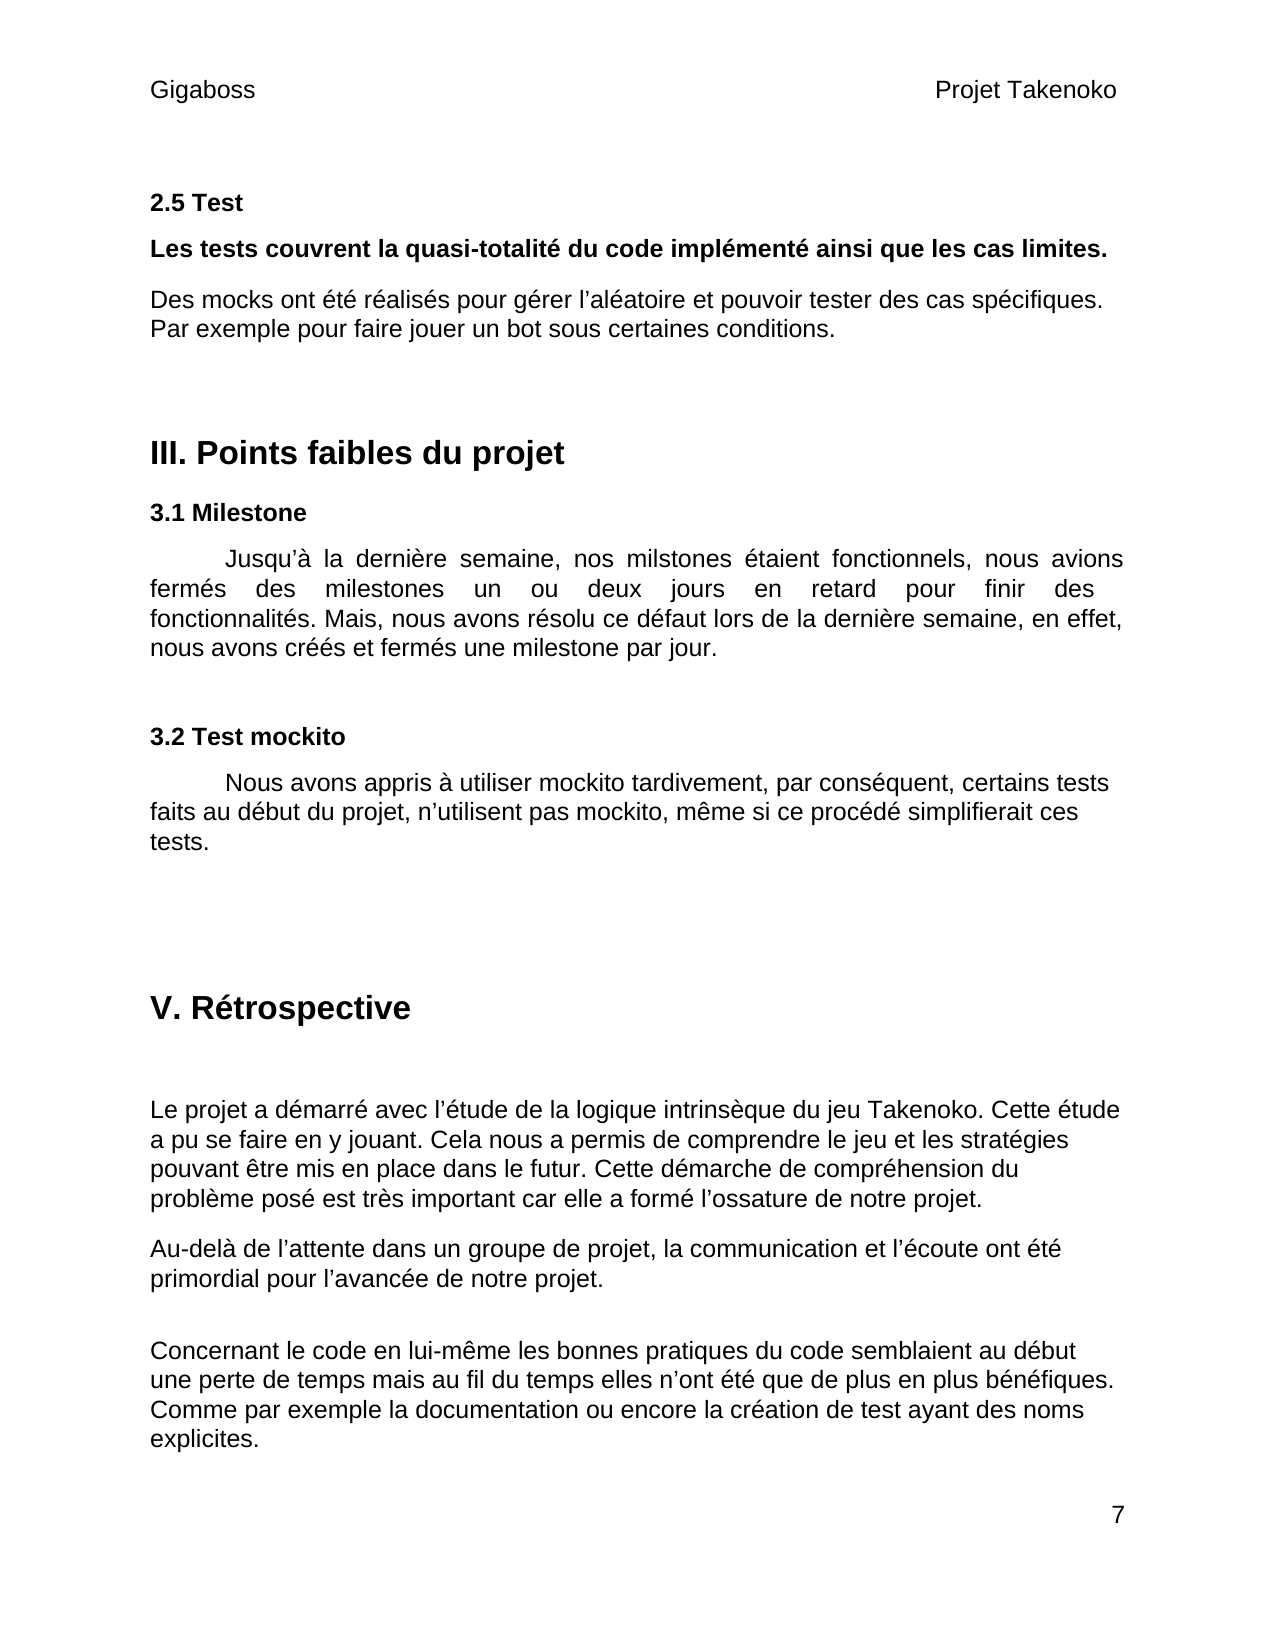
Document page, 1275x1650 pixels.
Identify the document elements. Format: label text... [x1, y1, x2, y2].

text 3.1 Milestone [150, 498, 1125, 527]
text Le projet a démarré avec l’étude de la logique intrinsèque du jeu Takenoko. Cette étude a pu se faire en y jouant. Cela nous a permis de comprendre le jeu et les stratégies pouvant être mis en place dans le futur. Cette démarche de compréhension du problème posé est très important car elle a formé l’ossature de notre projet. [150, 1095, 1125, 1213]
text 2.5 Test [150, 188, 1125, 217]
text 3.2 Test mockito [150, 722, 1125, 750]
text III. Points faibles du projet [150, 433, 989, 472]
text Concernant le code en lui-même les bonnes pratiques du code semblaient au début une perte de temps mais au fil du temps elles n’ont été que de plus en plus bénéfiques. Comme par exemple la documentation ou encore la création de test ayant des noms explicites. [150, 1336, 1125, 1453]
subtitle Au-delà de l’attente dans un groupe de projet, la communication et l’écoute ont été primordial pour l’avancée de notre projet. [150, 1234, 1125, 1293]
text Jusqu’à la dernière semaine, nos milstones étaient fonctionnels, nous avions fermés des milestones un ou deux jours en retard pour finir des fonctionnalités. Mais, nous avons résolu ce défaut lors de la dernière semaine, en effet, nous avons créés et fermés une milestone par jour. [150, 544, 1125, 662]
subtitle Des mocks ont été réalisés pour gérer l’aléatoire et pouvoir tester des cas spécifiques. [150, 284, 1125, 313]
text Nous avons appris à utiliser mockito tardivement, par conséquent, certains tests faits au début du projet, n’utilisent pas mockito, même si ce procédé simplifierait ces tests. [150, 768, 1125, 856]
text Les tests couvrent la quasi-totalité du code implémenté ainsi que les cas limites. [150, 234, 1125, 263]
text V. Rétrospective [150, 988, 989, 1027]
text Par exemple pour faire jouer un bot sous certaines conditions. [150, 314, 1125, 343]
